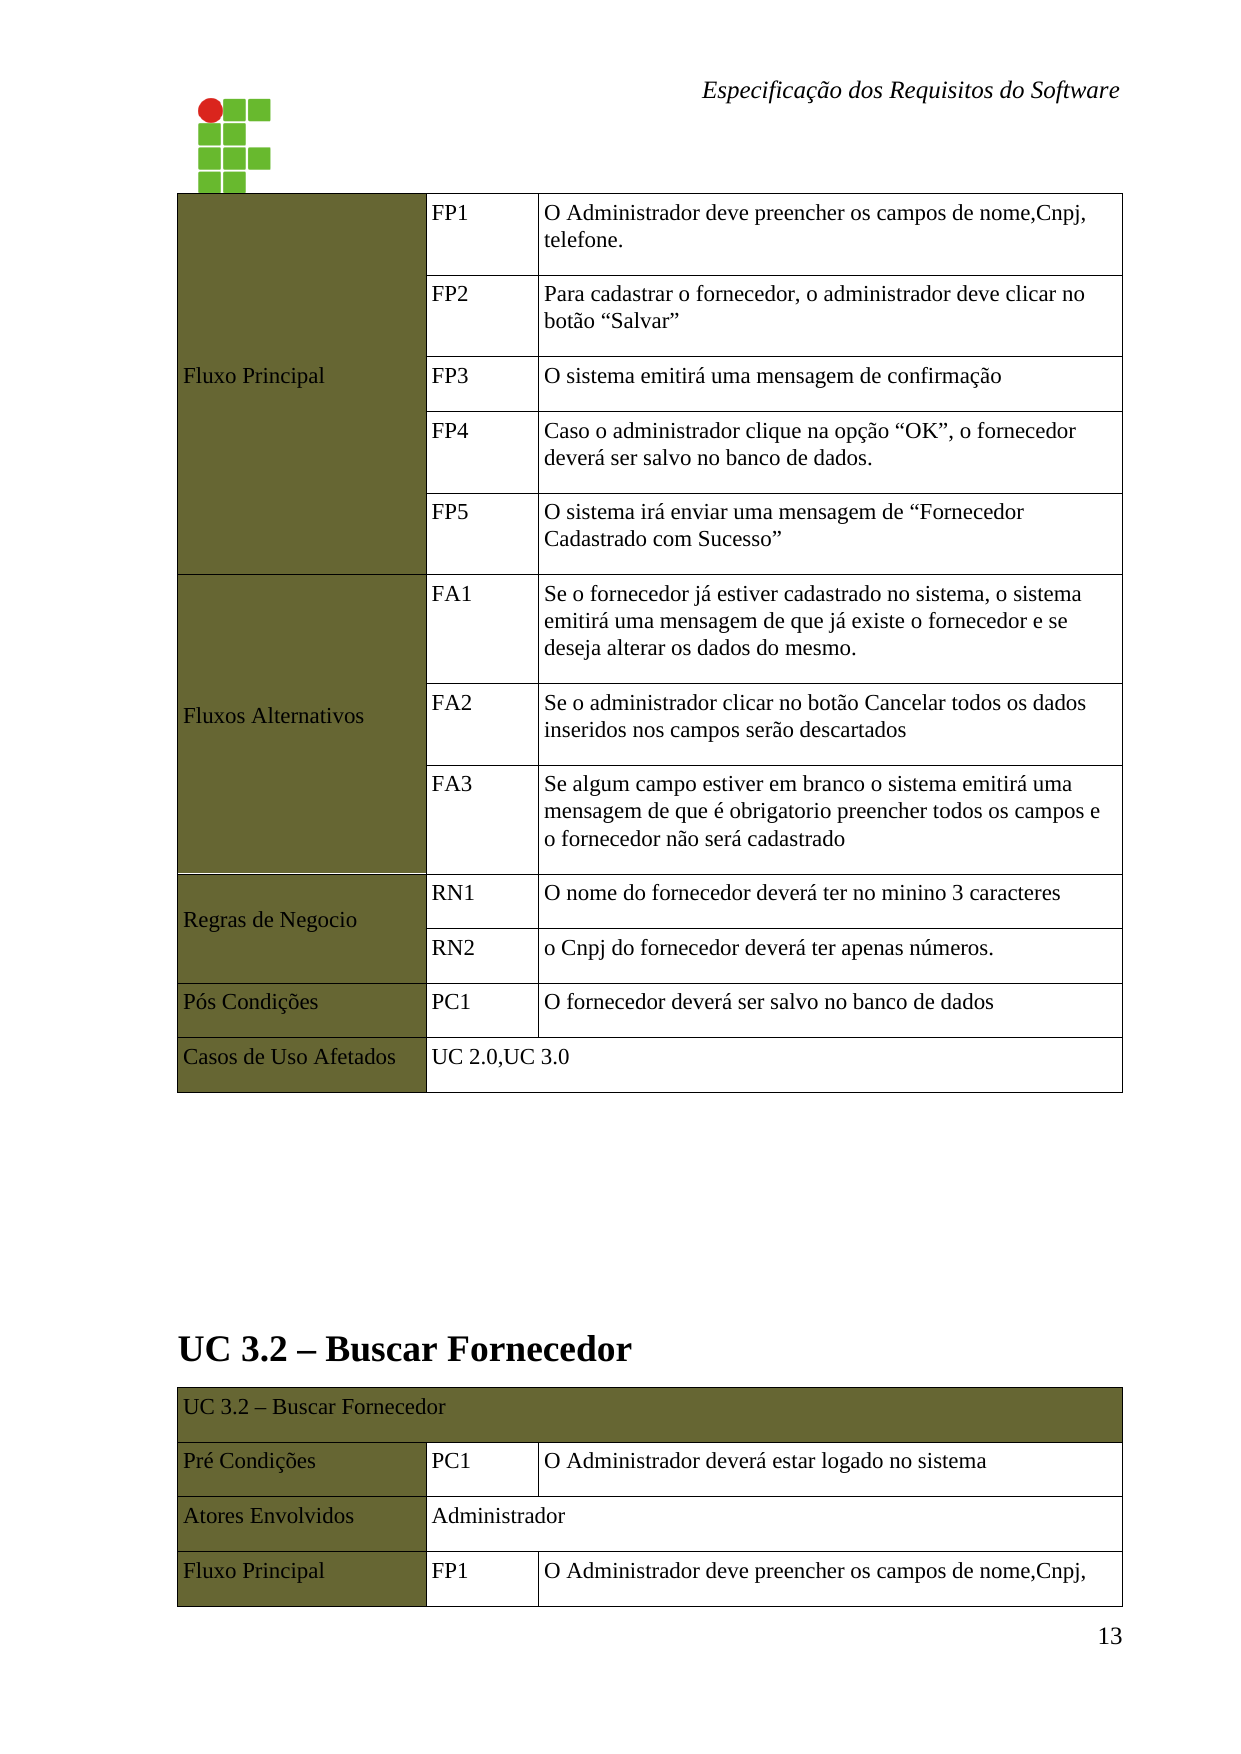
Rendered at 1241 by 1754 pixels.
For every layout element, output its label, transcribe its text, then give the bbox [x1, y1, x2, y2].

table_cell O sistema emitirá uma mensagem de confirmação [539, 357, 1122, 411]
table_cell FP2 [427, 276, 538, 356]
table_cell FP1 [427, 1552, 538, 1606]
table_cell Fluxo Principal [178, 1552, 426, 1606]
table_cell O Administrador deve preencher os campos de nome,Cnpj, telefone. [539, 194, 1122, 275]
picture [195, 98, 271, 193]
table_cell FA3 [427, 766, 538, 873]
table_cell FA2 [427, 684, 538, 765]
table_cell O fornecedor deverá ser salvo no banco de dados [539, 984, 1122, 1037]
table_cell Pré Condições [178, 1443, 426, 1496]
table_cell FP1 [427, 194, 538, 275]
table_cell O Administrador deve preencher os campos de nome,Cnpj, [539, 1552, 1122, 1606]
table_cell O Administrador deverá estar logado no sistema [539, 1443, 1122, 1496]
table_header UC 3.2 – Buscar Fornecedor [178, 1388, 1122, 1442]
table_cell o Cnpj do fornecedor deverá ter apenas números. [539, 929, 1122, 983]
table_cell FA1 [427, 575, 538, 683]
table_cell Fluxos Alternativos [178, 575, 426, 873]
table_cell RN1 [427, 875, 538, 928]
table_cell PC1 [427, 984, 538, 1037]
table_cell Se o administrador clicar no botão Cancelar todos os dados inseridos nos campos serão descartados [539, 684, 1122, 765]
table_cell UC 2.0,UC 3.0 [427, 1038, 1122, 1092]
table_cell Para cadastrar o fornecedor, o administrador deve clicar no botão “Salvar” [539, 276, 1122, 356]
table_cell Casos de Uso Afetados [178, 1038, 426, 1092]
table_cell Caso o administrador clique na opção “OK”, o fornecedor deverá ser salvo no banco de dados. [539, 412, 1122, 493]
table_cell FP4 [427, 412, 538, 493]
table_cell Se algum campo estiver em branco o sistema emitirá uma mensagem de que é obrigatorio preencher todos os campos e o fornecedor não será cadastrado [539, 766, 1122, 873]
text UC 3.2 – Buscar Fornecedor [177, 1326, 1122, 1369]
table_cell O sistema irá enviar uma mensagem de “Fornecedor Cadastrado com Sucesso” [539, 494, 1122, 574]
table_cell Pós Condições [178, 984, 426, 1037]
table_cell Administrador [427, 1497, 1122, 1551]
table_cell Se o fornecedor já estiver cadastrado no sistema, o sistema emitirá uma mensagem de que já existe o fornecedor e se deseja alterar os dados do mesmo. [539, 575, 1122, 683]
table_cell FP3 [427, 357, 538, 411]
table_cell Atores Envolvidos [178, 1497, 426, 1551]
table_cell RN2 [427, 929, 538, 983]
table_cell O nome do fornecedor deverá ter no minino 3 caracteres [539, 875, 1122, 928]
table_cell FP5 [427, 494, 538, 574]
table_cell Regras de Negocio [178, 875, 426, 983]
table_cell PC1 [427, 1443, 538, 1496]
table_cell Fluxo Principal [178, 194, 426, 574]
